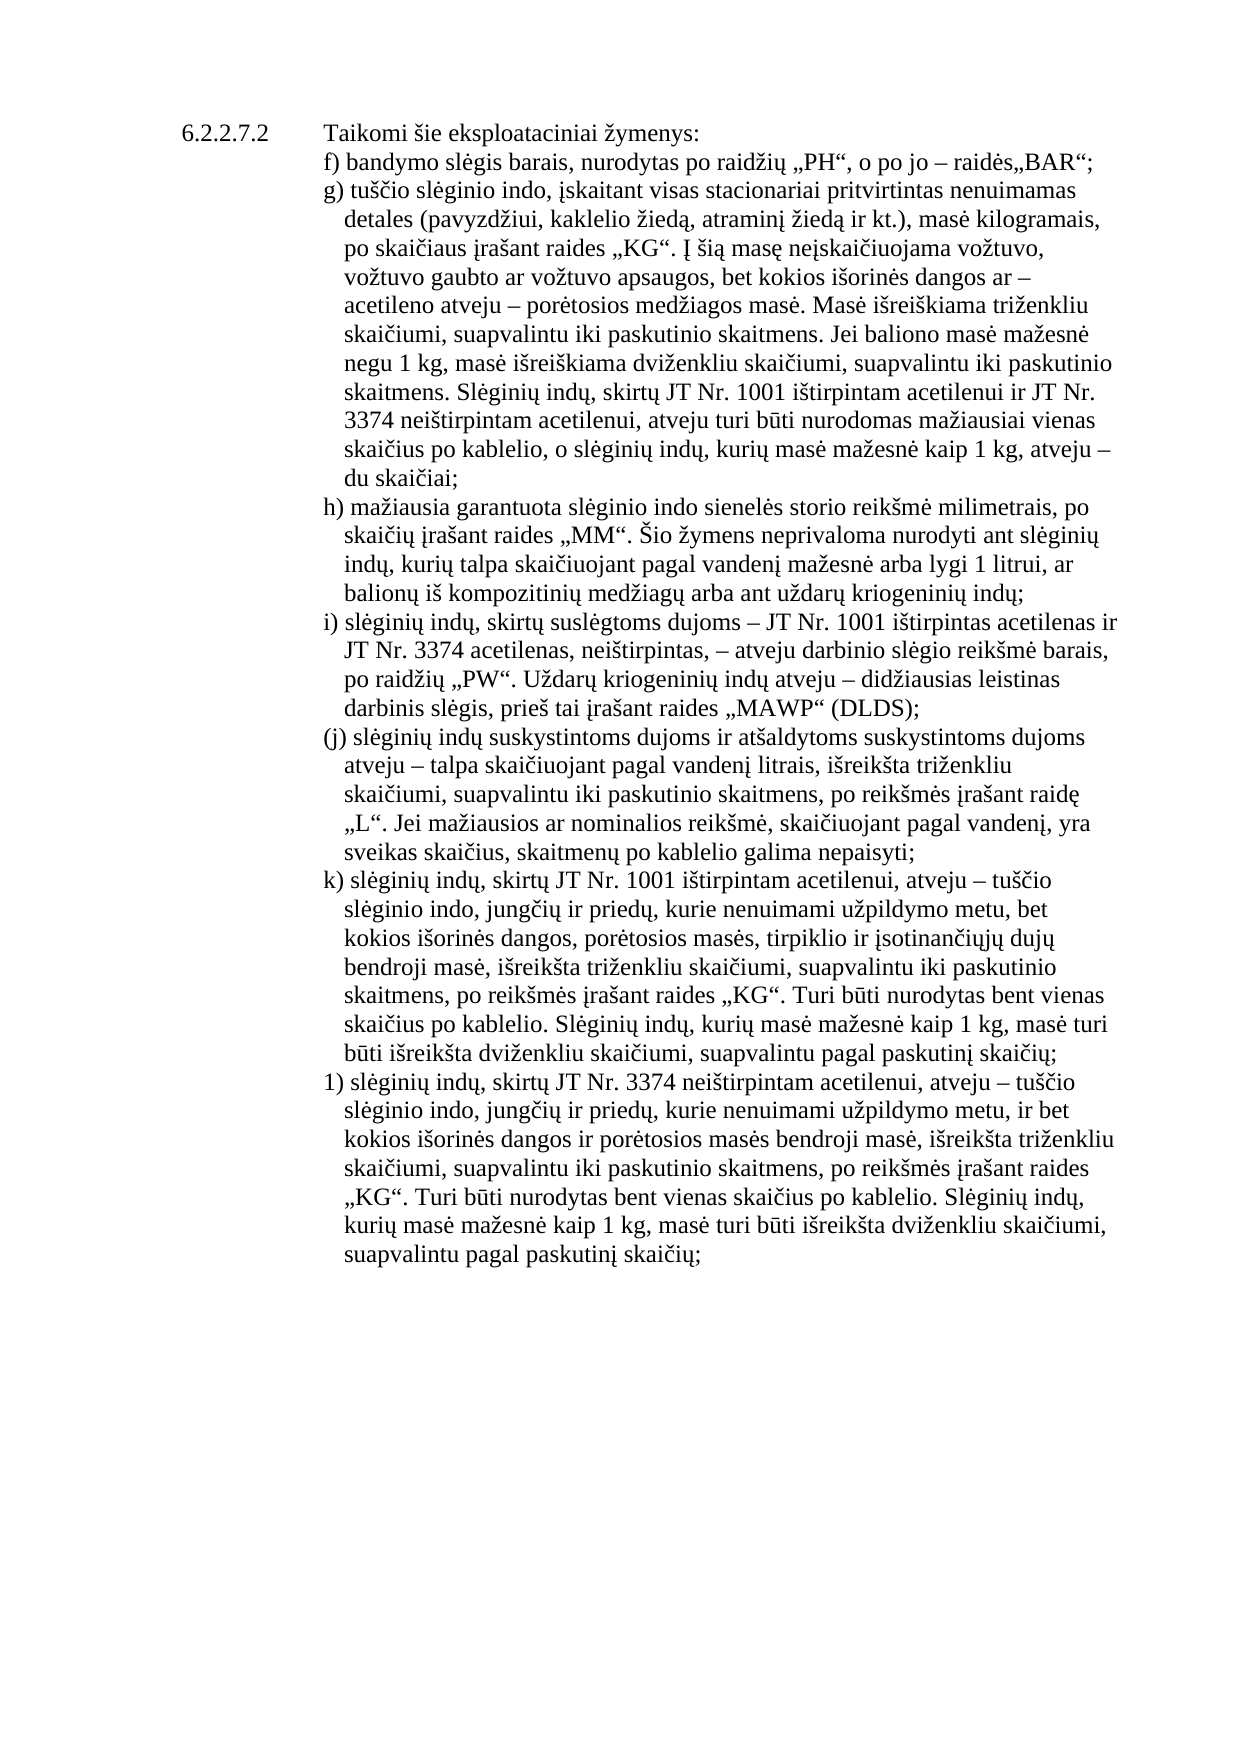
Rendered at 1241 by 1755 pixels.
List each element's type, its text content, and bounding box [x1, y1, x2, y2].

table_header Taikomi šie eksploataciniai žymenys: f) bandymo slėgis barais, nurodytas po raidžių „PH“, o po jo – raidės„BAR“; g) tuščio slėginio indo, įskaitant visas stacionariai pritvirtintas nenuimamas detales (pavyzdžiui, kaklelio žiedą, atraminį žiedą ir kt.), masė kilogramais, po skaičiaus įrašant raides „KG“. Į šią masę neįskaičiuojama vožtuvo, vožtuvo gaubto ar vožtuvo apsaugos, bet kokios išorinės dangos ar – acetileno atveju – porėtosios medžiagos masė. Masė išreiškiama triženkliu skaičiumi, suapvalintu iki paskutinio skaitmens. Jei baliono masė mažesnė negu 1 kg, masė išreiškiama dviženkliu skaičiumi, suapvalintu iki paskutinio skaitmens. Slėginių indų, skirtų JT Nr. 1001 ištirpintam acetilenui ir JT Nr. 3374 neištirpintam acetilenui, atveju turi būti nurodomas mažiausiai vienas skaičius po kablelio, o slėginių indų, kurių masė mažesnė kaip 1 kg, atveju – du skaičiai; h) mažiausia garantuota slėginio indo sienelės storio reikšmė milimetrais, po skaičių įrašant raides „MM“. Šio žymens neprivaloma nurodyti ant slėginių indų, kurių talpa skaičiuojant pagal vandenį mažesnė arba lygi 1 litrui, ar balionų iš kompozitinių medžiagų arba ant uždarų kriogeninių indų; i) slėginių indų, skirtų suslėgtoms dujoms – JT Nr. 1001 ištirpintas acetilenas ir JT Nr. 3374 acetilenas, neištirpintas, – atveju darbinio slėgio reikšmė barais, po raidžių „PW“. Uždarų kriogeninių indų atveju – didžiausias leistinas darbinis slėgis, prieš tai įrašant raides „MAWP“ (DLDS); (j) slėginių indų suskystintoms dujoms ir atšaldytoms suskystintoms dujoms atveju – talpa skaičiuojant pagal vandenį litrais, išreikšta triženkliu skaičiumi, suapvalintu iki paskutinio skaitmens, po reikšmės įrašant raidę „L“. Jei mažiausios ar nominalios reikšmė, skaičiuojant pagal vandenį, yra sveikas skaičius, skaitmenų po kablelio galima nepaisyti; k) slėginių indų, skirtų JT Nr. 1001 ištirpintam acetilenui, atveju – tuščio slėginio indo, jungčių ir priedų, kurie nenuimami užpildymo metu, bet kokios išorinės dangos, porėtosios masės, tirpiklio ir įsotinančiųjų dujų bendroji masė, išreikšta triženkliu skaičiumi, suapvalintu iki paskutinio skaitmens, po reikšmės įrašant raides „KG“. Turi būti nurodytas bent vienas skaičius po kablelio. Slėginių indų, kurių masė mažesnė kaip 1 kg, masė turi būti išreikšta dviženkliu skaičiumi, suapvalintu pagal paskutinį skaičių; 1) slėginių indų, skirtų JT Nr. 3374 neištirpintam acetilenui, atveju – tuščio slėginio indo, jungčių ir priedų, kurie nenuimami užpildymo metu, ir bet kokios išorinės dangos ir porėtosios masės bendroji masė, išreikšta triženkliu skaičiumi, suapvalintu iki paskutinio skaitmens, po reikšmės įrašant raides „KG“. Turi būti nurodytas bent vienas skaičius po kablelio. Slėginių indų, kurių masė mažesnė kaip 1 kg, masė turi būti išreikšta dviženkliu skaičiumi, suapvalintu pagal paskutinį skaičių; [319, 118, 1122, 1297]
table_header 6.2.2.7.2 [177, 118, 319, 1297]
